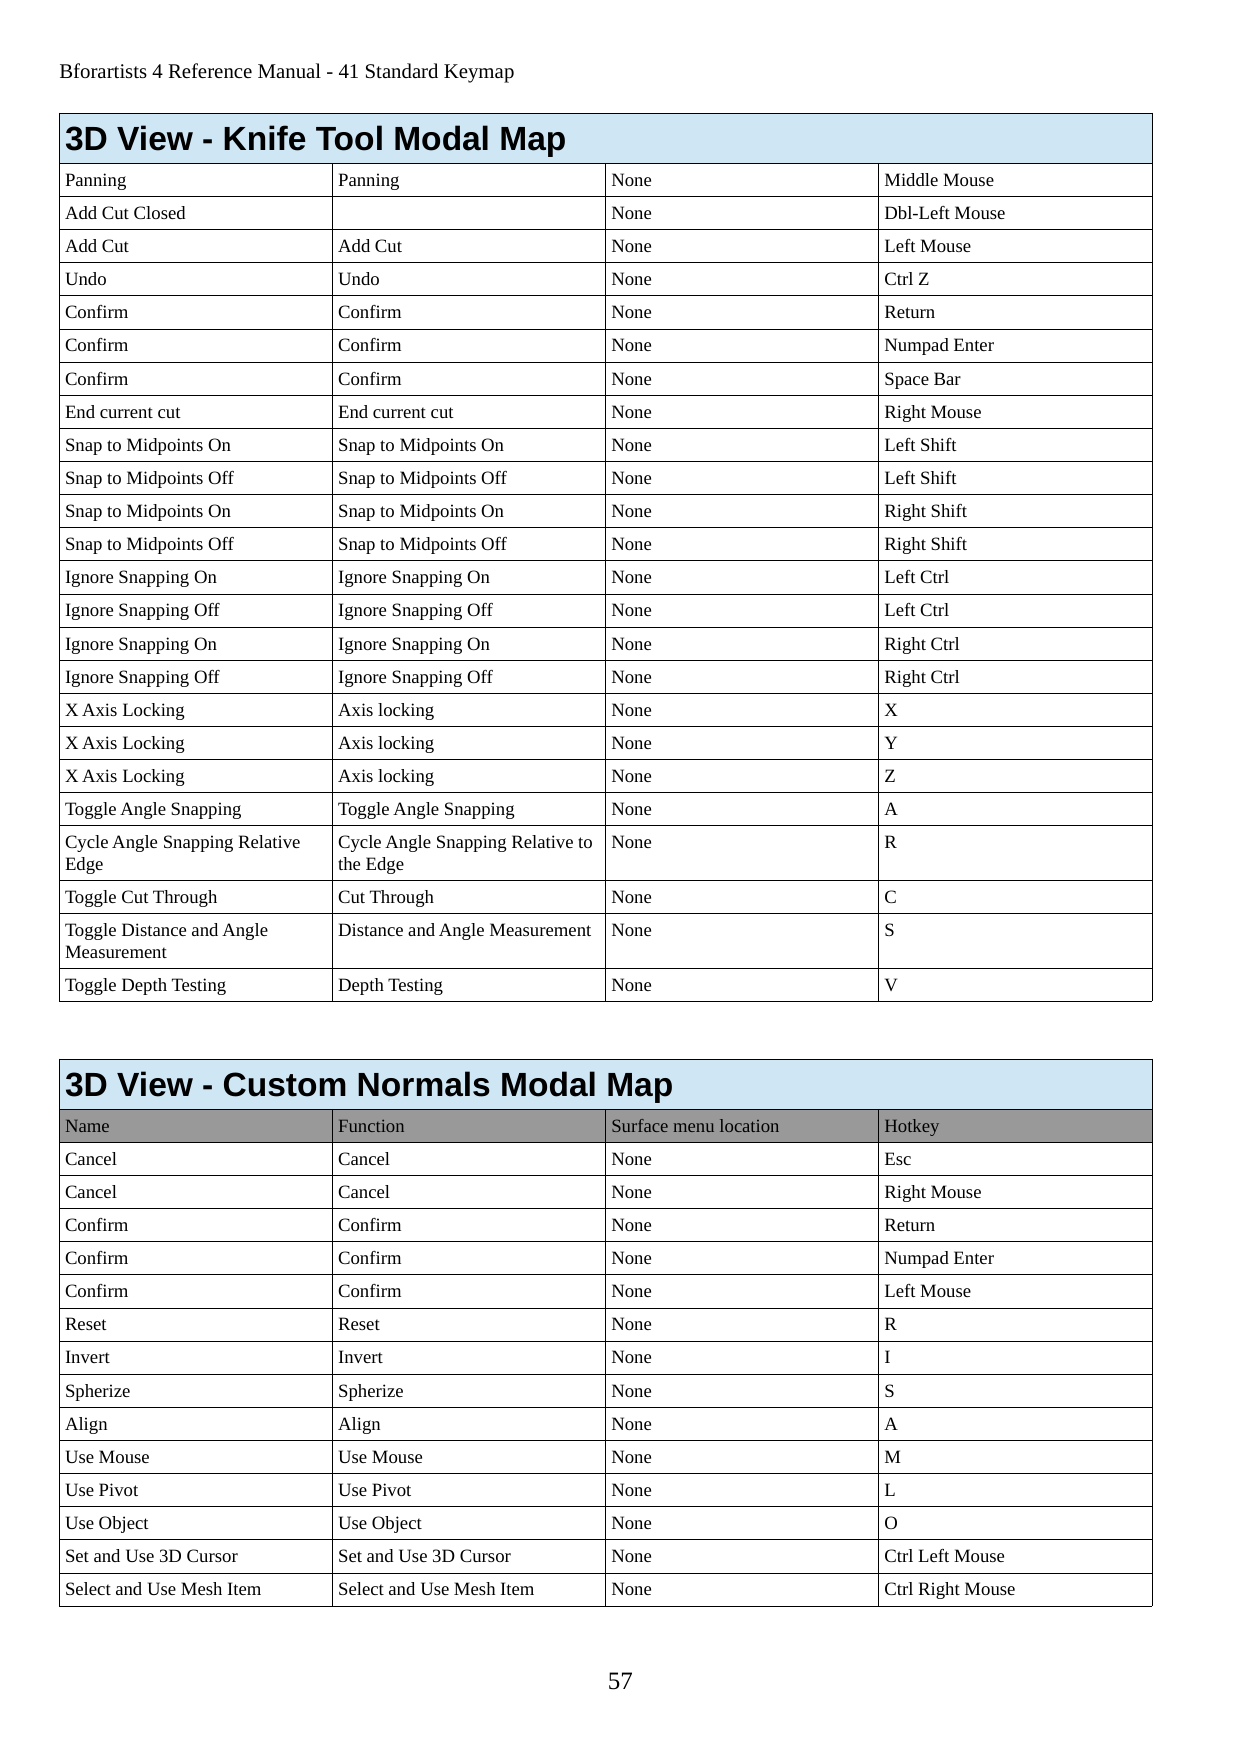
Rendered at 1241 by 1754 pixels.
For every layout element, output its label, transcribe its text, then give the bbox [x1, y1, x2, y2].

table_cell None [606, 363, 878, 395]
table_cell None [606, 396, 878, 428]
table_cell Use Object [60, 1507, 332, 1539]
table_cell Confirm [60, 363, 332, 395]
table_cell None [606, 263, 878, 295]
table_cell None [606, 1209, 878, 1241]
table_cell Snap to Midpoints On [60, 495, 332, 527]
table_cell None [606, 1176, 878, 1208]
table_cell Snap to Midpoints On [333, 429, 605, 461]
table_cell None [606, 296, 878, 328]
table_cell None [606, 1474, 878, 1506]
table_cell None [606, 793, 878, 825]
table_cell None [606, 1143, 878, 1175]
table_cell None [606, 495, 878, 527]
table_cell Y [879, 727, 1152, 759]
table_cell Panning [60, 164, 332, 196]
table_cell Toggle Cut Through [60, 881, 332, 913]
table_cell Esc [879, 1143, 1152, 1175]
table_cell Numpad Enter [879, 330, 1152, 362]
table_cell Right Shift [879, 528, 1152, 560]
table_cell None [606, 694, 878, 726]
table_cell None [606, 1375, 878, 1407]
table_cell Function [333, 1110, 605, 1142]
table_cell M [879, 1441, 1152, 1473]
table_cell Set and Use 3D Cursor [60, 1540, 332, 1572]
table_cell Confirm [333, 1275, 605, 1307]
table_cell Cancel [333, 1176, 605, 1208]
table_cell Ignore Snapping Off [333, 595, 605, 627]
table_cell Left Shift [879, 462, 1152, 494]
table_cell None [606, 561, 878, 593]
table_cell None [606, 1540, 878, 1572]
table_cell Set and Use 3D Cursor [333, 1540, 605, 1572]
table_cell Ctrl Right Mouse [879, 1574, 1152, 1606]
table_cell Confirm [333, 1209, 605, 1241]
table_cell None [606, 881, 878, 913]
table_cell Left Mouse [879, 230, 1152, 262]
table_cell Ignore Snapping On [333, 628, 605, 660]
table_cell Use Object [333, 1507, 605, 1539]
table_cell Right Shift [879, 495, 1152, 527]
table_cell None [606, 661, 878, 693]
table_cell None [606, 528, 878, 560]
table_cell Z [879, 760, 1152, 792]
table_cell Dbl-Left Mouse [879, 197, 1152, 229]
table_cell R [879, 826, 1152, 880]
table_cell Depth Testing [333, 969, 605, 1001]
table_cell Cancel [333, 1143, 605, 1175]
table_cell None [606, 230, 878, 262]
table_cell Confirm [333, 296, 605, 328]
table_cell Axis locking [333, 694, 605, 726]
table_cell Ignore Snapping On [60, 561, 332, 593]
table_cell Undo [333, 263, 605, 295]
table_cell Right Mouse [879, 396, 1152, 428]
table_cell Cycle Angle Snapping Relative to the Edge [333, 826, 605, 880]
table_cell Right Ctrl [879, 661, 1152, 693]
table_cell A [879, 793, 1152, 825]
table_cell None [606, 1275, 878, 1307]
table_cell Ignore Snapping Off [60, 661, 332, 693]
table_cell Use Mouse [60, 1441, 332, 1473]
table_cell Panning [333, 164, 605, 196]
table_cell Left Mouse [879, 1275, 1152, 1307]
table_cell Spherize [60, 1375, 332, 1407]
table_cell Cancel [60, 1143, 332, 1175]
table_cell Confirm [333, 330, 605, 362]
table_cell Return [879, 1209, 1152, 1241]
table_cell Invert [333, 1342, 605, 1374]
table_cell Undo [60, 263, 332, 295]
table_cell None [606, 1574, 878, 1606]
table_cell Toggle Angle Snapping [333, 793, 605, 825]
table_cell X [879, 694, 1152, 726]
table_cell None [606, 1342, 878, 1374]
table_cell Right Mouse [879, 1176, 1152, 1208]
table_cell Toggle Distance and Angle Measurement [60, 914, 332, 968]
table_cell None [606, 429, 878, 461]
table_cell Confirm [60, 1242, 332, 1274]
table_cell Distance and Angle Measurement [333, 914, 605, 968]
table_cell None [606, 1507, 878, 1539]
table_cell L [879, 1474, 1152, 1506]
table_cell Toggle Depth Testing [60, 969, 332, 1001]
table_cell S [879, 1375, 1152, 1407]
table_cell Use Pivot [60, 1474, 332, 1506]
table_cell Ctrl Z [879, 263, 1152, 295]
table_cell Hotkey [879, 1110, 1152, 1142]
table_cell Middle Mouse [879, 164, 1152, 196]
table_cell Align [60, 1408, 332, 1440]
table_cell None [606, 595, 878, 627]
table_cell Add Cut Closed [60, 197, 332, 229]
table_cell None [606, 462, 878, 494]
table_cell V [879, 969, 1152, 1001]
table_cell C [879, 881, 1152, 913]
table_cell Confirm [333, 1242, 605, 1274]
table_header 3D View - Knife Tool Modal Map [60, 114, 1152, 163]
table_cell Ctrl Left Mouse [879, 1540, 1152, 1572]
table_header 3D View - Custom Normals Modal Map [60, 1060, 1152, 1109]
table_cell Surface menu location [606, 1110, 878, 1142]
table_cell Spherize [333, 1375, 605, 1407]
table_cell X Axis Locking [60, 694, 332, 726]
table_cell S [879, 914, 1152, 968]
table_cell Name [60, 1110, 332, 1142]
table_cell Confirm [60, 1275, 332, 1307]
table_cell O [879, 1507, 1152, 1539]
table_cell Toggle Angle Snapping [60, 793, 332, 825]
table_cell Add Cut [60, 230, 332, 262]
table_cell Use Pivot [333, 1474, 605, 1506]
table_cell None [606, 969, 878, 1001]
table_cell Left Ctrl [879, 595, 1152, 627]
table_cell Snap to Midpoints Off [60, 528, 332, 560]
table_cell None [606, 914, 878, 968]
table_cell None [606, 727, 878, 759]
table_cell Ignore Snapping Off [60, 595, 332, 627]
table_cell Cancel [60, 1176, 332, 1208]
table_cell Return [879, 296, 1152, 328]
table_cell X Axis Locking [60, 760, 332, 792]
table_cell Snap to Midpoints Off [333, 528, 605, 560]
table_cell None [606, 1408, 878, 1440]
table_cell None [606, 1242, 878, 1274]
table_cell Confirm [333, 363, 605, 395]
table_cell Cut Through [333, 881, 605, 913]
table_cell Ignore Snapping On [333, 561, 605, 593]
table_cell Numpad Enter [879, 1242, 1152, 1274]
table_cell Left Ctrl [879, 561, 1152, 593]
table_cell Left Shift [879, 429, 1152, 461]
table_cell Select and Use Mesh Item [60, 1574, 332, 1606]
table_cell None [606, 760, 878, 792]
table_cell End current cut [60, 396, 332, 428]
table_cell None [606, 330, 878, 362]
table_cell Snap to Midpoints Off [333, 462, 605, 494]
table_cell Axis locking [333, 760, 605, 792]
table_cell [333, 197, 605, 229]
table_cell End current cut [333, 396, 605, 428]
table_cell None [606, 628, 878, 660]
table_cell I [879, 1342, 1152, 1374]
table_cell None [606, 197, 878, 229]
table_cell Invert [60, 1342, 332, 1374]
table_cell Snap to Midpoints On [60, 429, 332, 461]
table_cell Right Ctrl [879, 628, 1152, 660]
table_cell Confirm [60, 330, 332, 362]
table_cell Ignore Snapping Off [333, 661, 605, 693]
table_cell Reset [60, 1309, 332, 1341]
table_cell Snap to Midpoints Off [60, 462, 332, 494]
table_cell Ignore Snapping On [60, 628, 332, 660]
table_cell Reset [333, 1309, 605, 1341]
table_cell Snap to Midpoints On [333, 495, 605, 527]
table_cell None [606, 164, 878, 196]
table_cell None [606, 826, 878, 880]
table_cell Add Cut [333, 230, 605, 262]
table_cell Confirm [60, 296, 332, 328]
table_cell Space Bar [879, 363, 1152, 395]
table_cell None [606, 1441, 878, 1473]
table_cell Cycle Angle Snapping Relative Edge [60, 826, 332, 880]
table_cell X Axis Locking [60, 727, 332, 759]
table_cell A [879, 1408, 1152, 1440]
table_cell Align [333, 1408, 605, 1440]
table_cell R [879, 1309, 1152, 1341]
table_cell Axis locking [333, 727, 605, 759]
table_cell Select and Use Mesh Item [333, 1574, 605, 1606]
table_cell Use Mouse [333, 1441, 605, 1473]
table_cell None [606, 1309, 878, 1341]
table_cell Confirm [60, 1209, 332, 1241]
